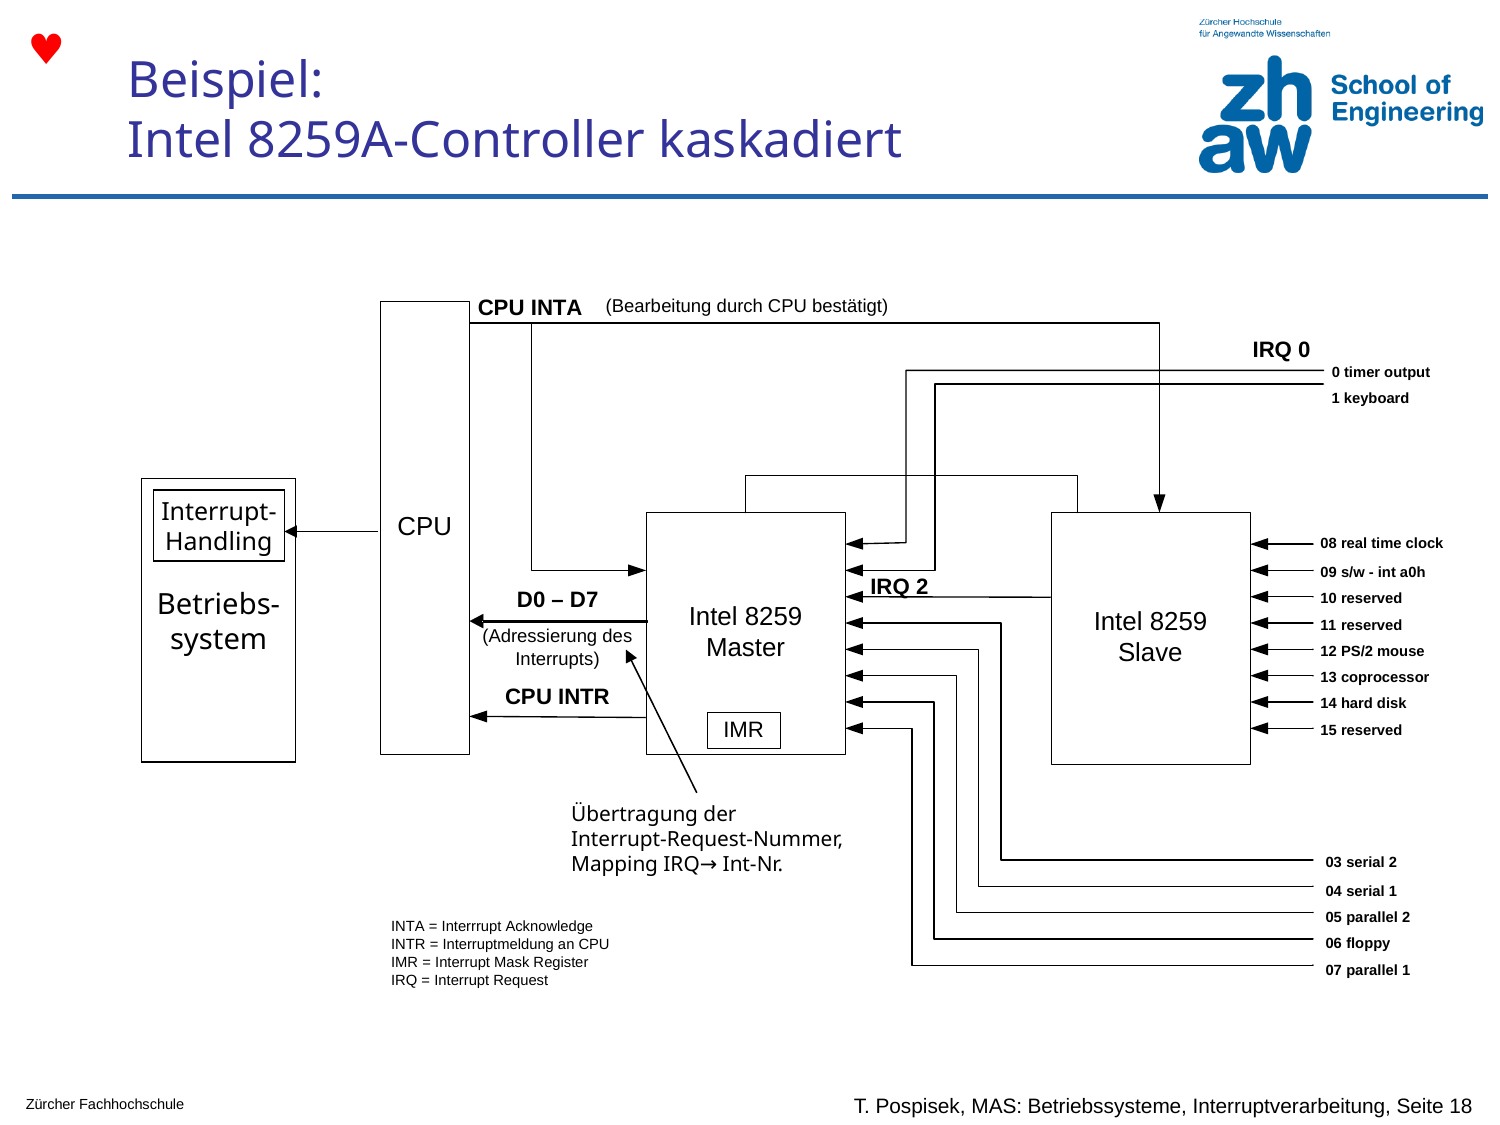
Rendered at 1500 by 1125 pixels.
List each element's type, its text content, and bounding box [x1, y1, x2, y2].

text_box Betriebs- system [141, 478, 296, 762]
picture [1199, 19, 1483, 173]
title Beispiel: Intel 8259A-Controller kaskadiert [112, 50, 1391, 175]
text_box ♥️ [12, 11, 95, 76]
text_box Übertragung der Interrupt-Request-Nummer, Mapping IRQ→ Int-Nr. [556, 792, 859, 883]
text_box Interrupt- Handling [153, 490, 285, 562]
picture [364, 284, 1469, 993]
